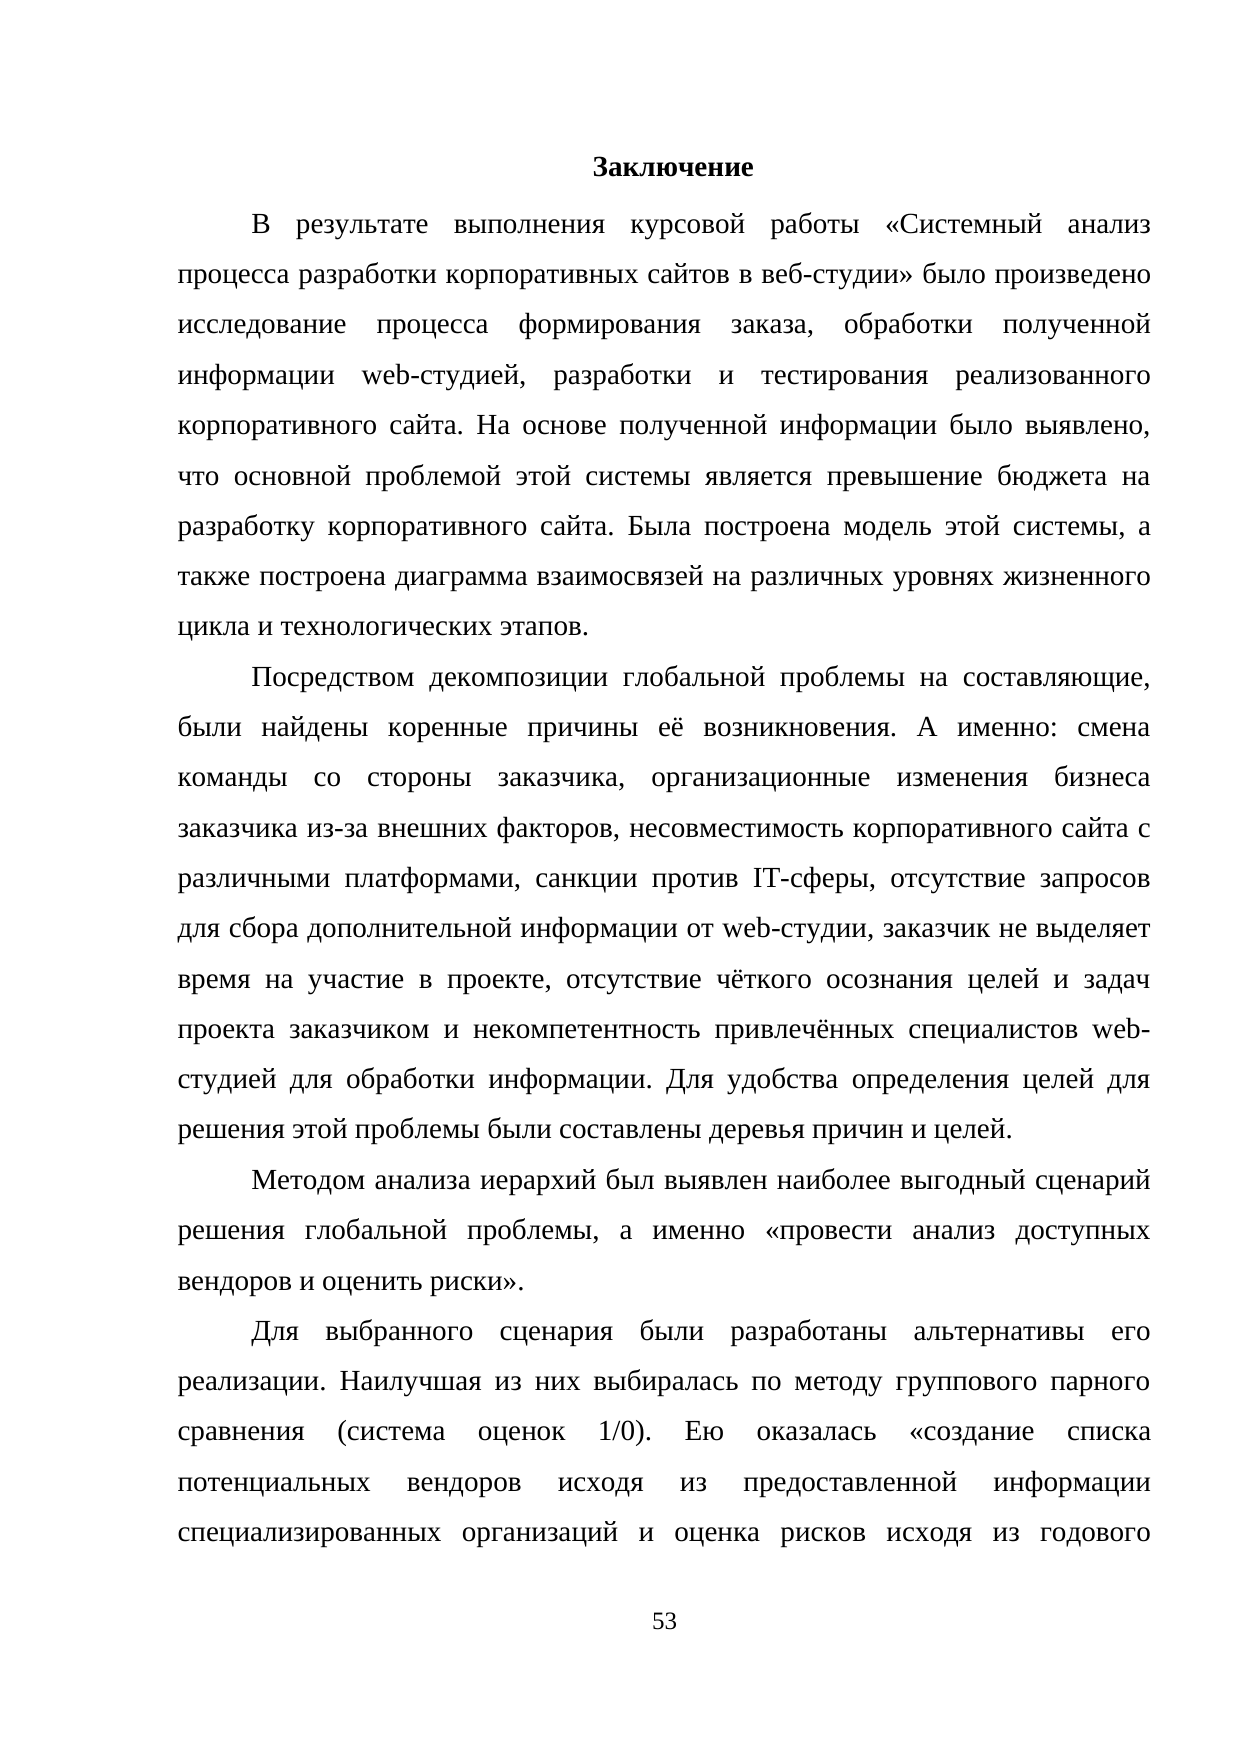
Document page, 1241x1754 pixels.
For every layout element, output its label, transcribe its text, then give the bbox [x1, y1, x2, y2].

text Посредством декомпозиции глобальной проблемы на составляющие, были найдены коренные причины её возникновения. А именно: смена команды со стороны заказчика, организационные изменения бизнеса заказчика из-за внешних факторов, несовместимость корпоративного сайта с различными платформами, санкции против IT-сферы, отсутствие запросов для сбора дополнительной информации от web-студии, заказчик не выделяет время на участие в проекте, отсутствие чёткого осознания целей и задач проекта заказчиком и некомпетентность привлечённых специалистов web-студией для обработки информации. Для удобства определения целей для решения этой проблемы были составлены деревья причин и целей. [177, 659, 1152, 1145]
text Методом анализа иерархий был выявлен наиболее выгодный сценарий решения глобальной проблемы, а именно «провести анализ доступных вендоров и оценить риски». [177, 1162, 1152, 1296]
subtitle Заключение [195, 149, 1152, 182]
text В результате выполнения курсовой работы «Системный анализ процесса разработки корпоративных сайтов в веб-студии» было произведено исследование процесса формирования заказа, обработки полученной информации web-студией, разработки и тестирования реализованного корпоративного сайта. На основе полученной информации было выявлено, что основной проблемой этой системы является превышение бюджета на разработку корпоративного сайта. Была построена модель этой системы, а также построена диаграмма взаимосвязей на различных уровнях жизненного цикла и технологических этапов. [177, 206, 1152, 642]
text Для выбранного сценария были разработаны альтернативы его реализации. Наилучшая из них выбиралась по методу группового парного сравнения (система оценок 1/0). Ею оказалась «создание списка потенциальных вендоров исходя из предоставленной информации специализированных организаций и оценка рисков исходя из годового [177, 1313, 1152, 1548]
